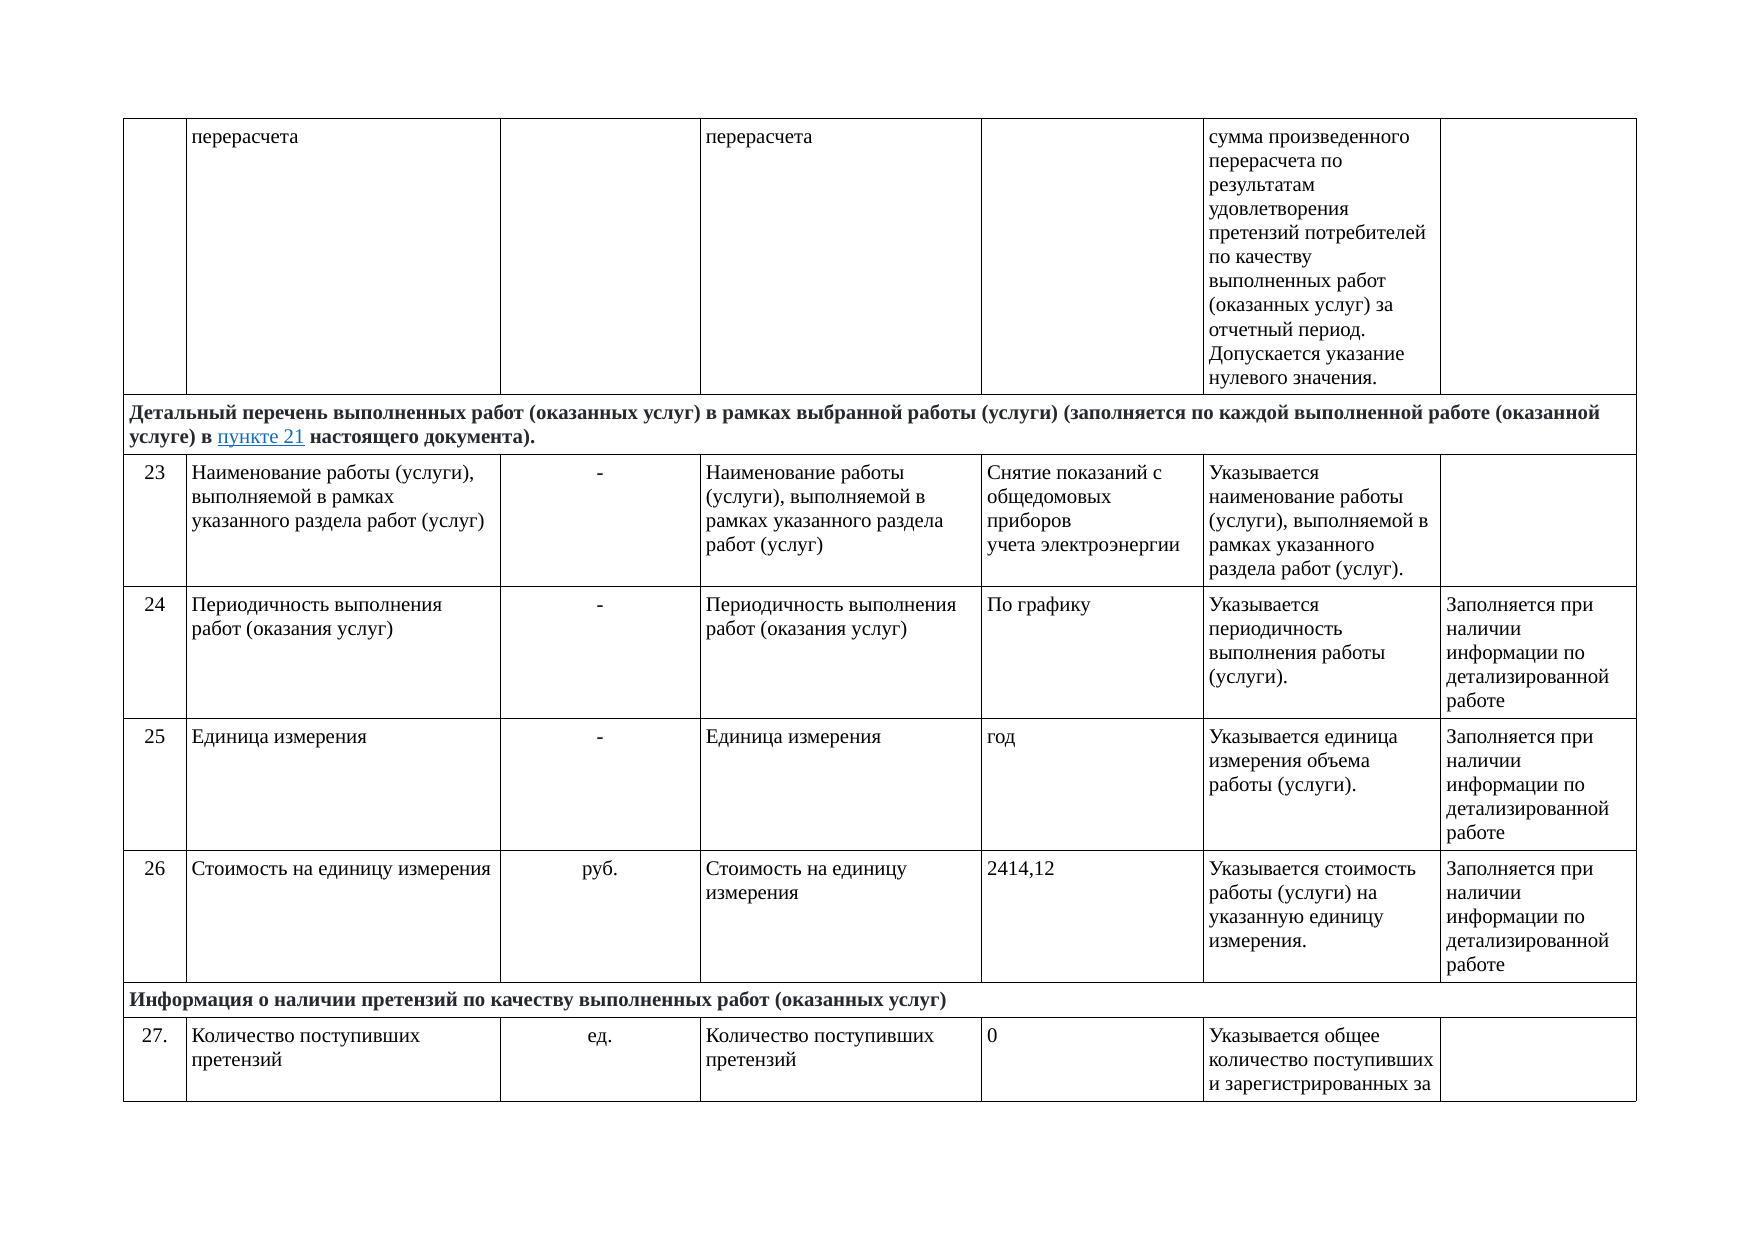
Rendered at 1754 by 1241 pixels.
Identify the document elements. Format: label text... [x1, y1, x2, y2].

table_cell Информация о наличии претензий по качеству выполненных работ (оказанных услуг) [124, 983, 1636, 1017]
table_cell Стоимость на единицу измерения [701, 851, 981, 982]
table_cell 2414,12 [982, 851, 1203, 982]
table_cell Периодичность выполнения работ (оказания услуг) [701, 587, 981, 718]
table_cell Указывается общее количество поступивших и зарегистрированных за [1204, 1018, 1440, 1101]
table_cell Снятие показаний с общедомовых приборов учета электроэнергии [982, 455, 1203, 586]
table_cell 0 [982, 1018, 1203, 1101]
table_cell - [501, 719, 700, 850]
table_cell Указывается единица измерения объема работы (услуги). [1204, 719, 1440, 850]
table_cell перерасчета [187, 119, 500, 394]
table_cell [501, 119, 700, 394]
table_cell Заполняется при наличии информации по детализированной работе [1441, 719, 1636, 850]
table_cell 26 [124, 851, 186, 982]
table_cell Периодичность выполнения работ (оказания услуг) [187, 587, 500, 718]
table_cell По графику [982, 587, 1203, 718]
table_cell 24 [124, 587, 186, 718]
table_cell Единица измерения [187, 719, 500, 850]
table_cell ед. [501, 1018, 700, 1101]
table_cell [124, 119, 186, 394]
table_cell 27. [124, 1018, 186, 1101]
table_cell Заполняется при наличии информации по детализированной работе [1441, 587, 1636, 718]
table_cell [982, 119, 1203, 394]
table_cell Единица измерения [701, 719, 981, 850]
table_cell Указывается периодичность выполнения работы (услуги). [1204, 587, 1440, 718]
table_cell Детальный перечень выполненных работ (оказанных услуг) в рамках выбранной работы (услуги) (заполняется по каждой выполненной работе (оказанной услуге) в пункте 21 настоящего документа). [124, 395, 1636, 454]
table_cell Заполняется при наличии информации по детализированной работе [1441, 851, 1636, 982]
table_cell - [501, 587, 700, 718]
table_cell [1441, 455, 1636, 586]
table_cell [1441, 1018, 1636, 1101]
table_cell год [982, 719, 1203, 850]
table_cell руб. [501, 851, 700, 982]
table_cell Стоимость на единицу измерения [187, 851, 500, 982]
table_cell Указывается стоимость работы (услуги) на указанную единицу измерения. [1204, 851, 1440, 982]
table_cell Наименование работы (услуги), выполняемой в рамках указанного раздела работ (услуг) [187, 455, 500, 586]
table_cell Указывается наименование работы (услуги), выполняемой в рамках указанного раздела работ (услуг). [1204, 455, 1440, 586]
table_cell перерасчета [701, 119, 981, 394]
table_cell - [501, 455, 700, 586]
table_cell сумма произведенного перерасчета по результатам удовлетворения претензий потребителей по качеству выполненных работ (оказанных услуг) за отчетный период. Допускается указание нулевого значения. [1204, 119, 1440, 394]
table_cell 23 [124, 455, 186, 586]
table_cell Наименование работы (услуги), выполняемой в рамках указанного раздела работ (услуг) [701, 455, 981, 586]
table_cell Количество поступивших претензий [701, 1018, 981, 1101]
table_cell [1441, 119, 1636, 394]
table_cell 25 [124, 719, 186, 850]
table_cell Количество поступивших претензий [187, 1018, 500, 1101]
